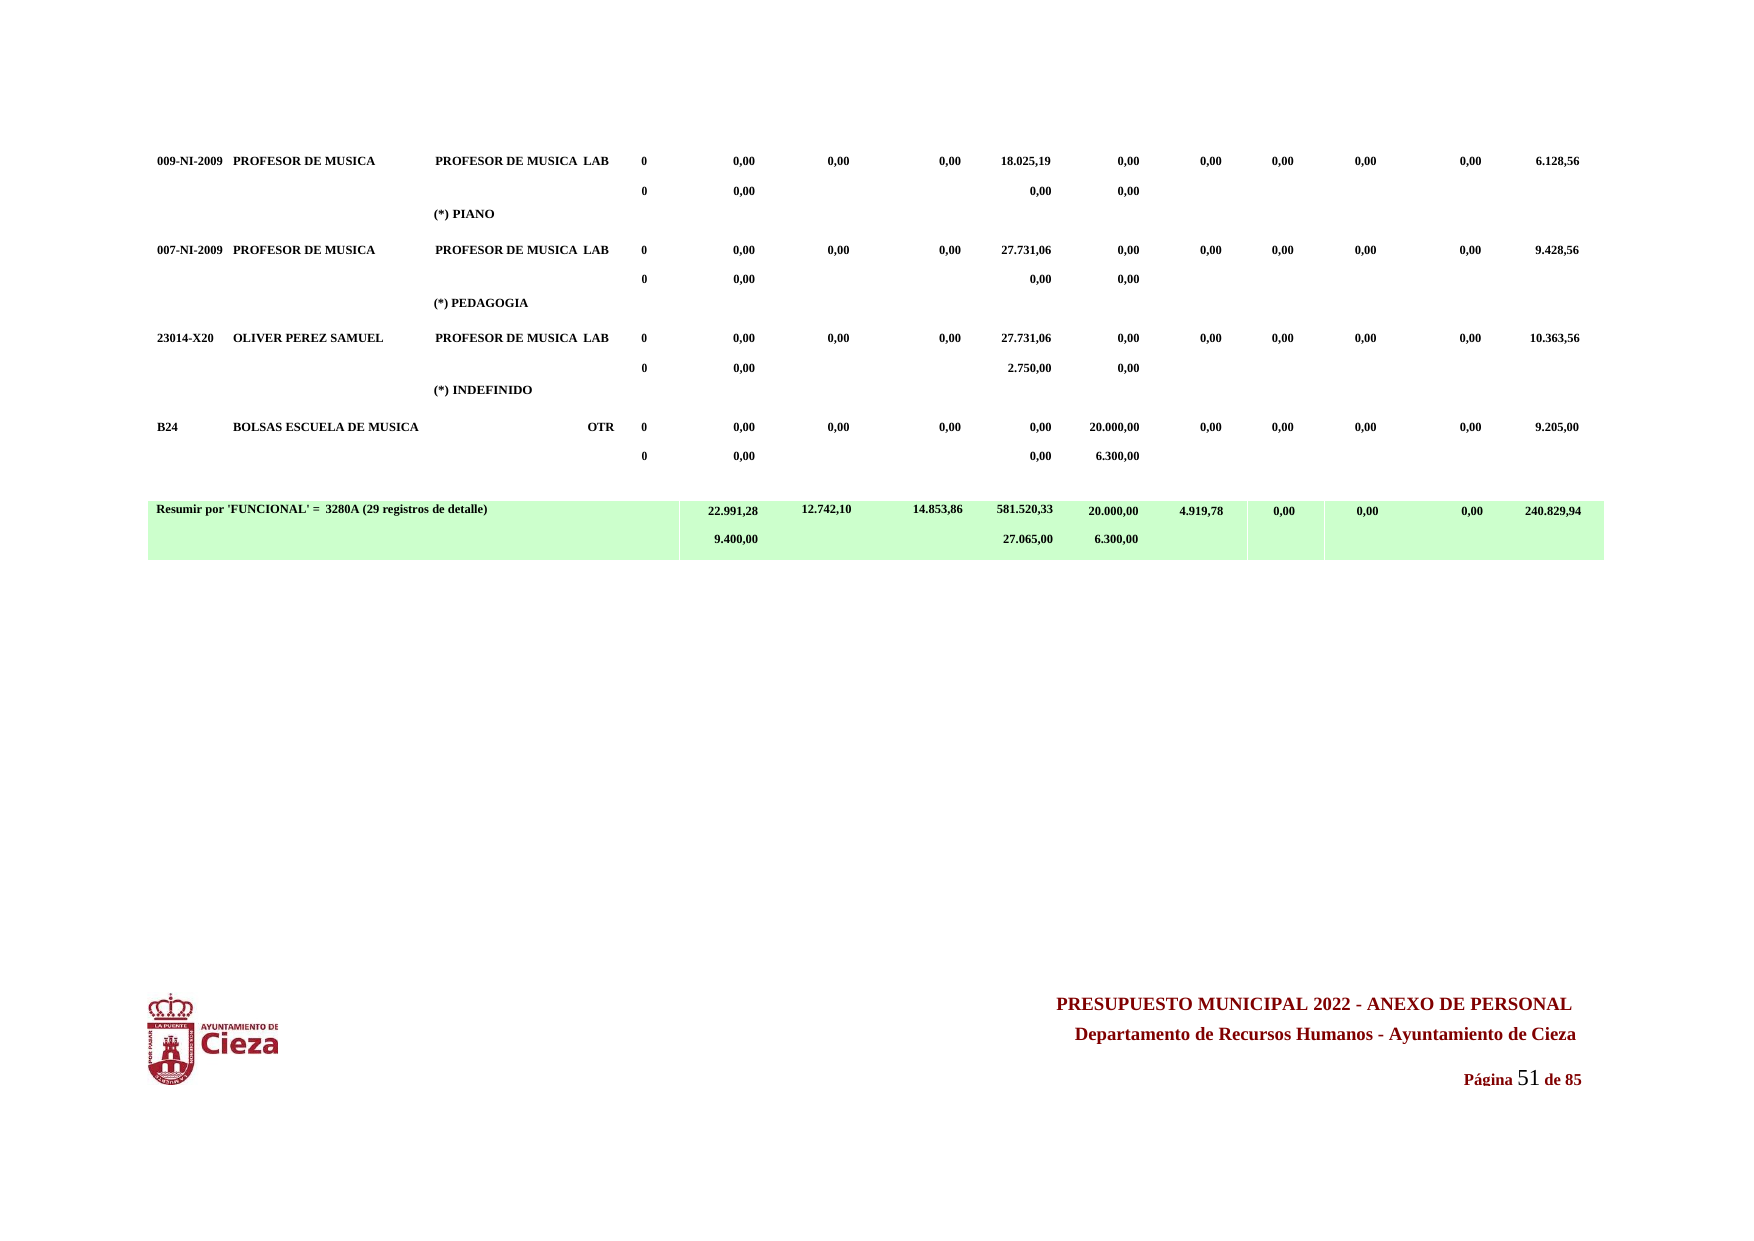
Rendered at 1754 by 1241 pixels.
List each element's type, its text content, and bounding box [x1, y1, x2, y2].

table_cell 2.750,00 [982, 354, 1072, 399]
table_cell B24 BOLSAS ESCUELA DE MUSICA OTR [148, 399, 628, 442]
table_cell [1248, 525, 1324, 560]
table_cell [1325, 177, 1419, 233]
table_header 0,00 [782, 155, 884, 177]
table_cell [782, 442, 884, 501]
table_cell PROFESOR DE MUSICA LAB [408, 321, 628, 354]
table_cell [782, 525, 884, 560]
table_cell [1325, 442, 1419, 501]
table_cell 0,00 [1072, 354, 1161, 399]
table_cell [1325, 525, 1419, 560]
table_cell 0,00 [1419, 399, 1505, 442]
table_cell [227, 177, 408, 233]
table_cell [227, 265, 408, 321]
table_cell [1505, 177, 1604, 233]
table_header 0,00 [884, 155, 982, 177]
table_cell 0 [628, 442, 679, 501]
table_cell (*) PIANO [408, 177, 628, 233]
table_cell 9.400,00 [680, 525, 782, 560]
table_cell 0,00 [1248, 233, 1324, 265]
table_cell 0,00 [1325, 501, 1419, 525]
table_header 0 [628, 155, 679, 177]
table_cell [1161, 442, 1247, 501]
table_cell [1419, 442, 1505, 501]
table_cell 0,00 [1161, 321, 1247, 354]
table_cell 0,00 [884, 399, 982, 442]
table_cell 22.991,28 [680, 501, 782, 525]
table_cell 23014-X20 [148, 321, 227, 354]
table_cell [884, 354, 982, 399]
table_cell [1248, 442, 1324, 501]
table_cell 0,00 [782, 321, 884, 354]
table_cell 0,00 [1072, 321, 1161, 354]
table_cell 0,00 [1325, 399, 1419, 442]
table_cell [782, 265, 884, 321]
table_cell 581.520,33 [982, 501, 1072, 525]
table_cell [1505, 442, 1604, 501]
table_cell 0 [628, 177, 679, 233]
table_cell [1325, 265, 1419, 321]
table_cell [1419, 177, 1505, 233]
table_cell [1505, 525, 1604, 560]
table_cell 0,00 [982, 265, 1072, 321]
table_header 0,00 [1248, 155, 1324, 177]
table_cell 0 [628, 265, 679, 321]
table_cell [148, 177, 227, 233]
table_cell 0,00 [1248, 321, 1324, 354]
table_cell 0,00 [1072, 265, 1161, 321]
table_header 18.025,19 [982, 155, 1072, 177]
table_cell OLIVER PEREZ SAMUEL [227, 321, 408, 354]
table_cell [1248, 177, 1324, 233]
table_cell 0,00 [680, 354, 782, 399]
table_cell 0,00 [982, 442, 1072, 501]
table_cell 0,00 [982, 399, 1072, 442]
table_cell 0,00 [680, 265, 782, 321]
table_cell [884, 177, 982, 233]
table_cell [884, 265, 982, 321]
table_cell 12.742,10 [782, 501, 884, 525]
table_cell 20.000,00 [1072, 501, 1161, 525]
table_cell [1161, 525, 1247, 560]
table_cell 0,00 [680, 442, 782, 501]
table_cell 0,00 [680, 177, 782, 233]
table_cell 007-NI-2009 [148, 233, 227, 265]
table_header 0,00 [1072, 155, 1161, 177]
table_cell [1325, 354, 1419, 399]
table_cell 9.205,00 [1505, 399, 1604, 442]
table_cell 0,00 [1161, 233, 1247, 265]
table_cell 0,00 [982, 177, 1072, 233]
table_cell 0 [628, 233, 679, 265]
table_cell 0,00 [1248, 501, 1324, 525]
table_cell 0 [628, 399, 679, 442]
table_cell 0,00 [782, 233, 884, 265]
table_cell 6.300,00 [1072, 525, 1161, 560]
table_cell 0,00 [782, 399, 884, 442]
table_cell 0,00 [1161, 399, 1247, 442]
table_cell 27.731,06 [982, 321, 1072, 354]
table_cell [628, 501, 679, 525]
table_cell [1161, 177, 1247, 233]
table_cell 10.363,56 [1505, 321, 1604, 354]
table_cell 0,00 [1072, 233, 1161, 265]
table_cell 240.829,94 [1505, 501, 1604, 525]
table_cell PROFESOR DE MUSICA [227, 233, 408, 265]
table_cell [884, 525, 982, 560]
table_cell [1161, 354, 1247, 399]
table_cell 0,00 [1072, 177, 1161, 233]
table_cell 6.300,00 [1072, 442, 1161, 501]
table_cell 0,00 [884, 233, 982, 265]
picture [147, 992, 279, 1085]
table_cell 0,00 [1248, 399, 1324, 442]
table_cell PROFESOR DE MUSICA LAB [408, 233, 628, 265]
table_cell [1248, 265, 1324, 321]
table_cell Resumir por 'FUNCIONAL' = 3280A (29 registros de detalle) [148, 501, 628, 525]
table_cell (*) INDEFINIDO [408, 354, 628, 399]
table_cell 9.428,56 [1505, 233, 1604, 265]
table_cell 0,00 [680, 399, 782, 442]
table_cell [148, 442, 628, 501]
table_cell [782, 354, 884, 399]
table_header 0,00 [1419, 155, 1505, 177]
table_header 009-NI-2009 [148, 155, 227, 177]
table_cell 0,00 [680, 321, 782, 354]
table_cell 27.065,00 [982, 525, 1072, 560]
table_cell [628, 525, 679, 560]
table_cell 14.853,86 [884, 501, 982, 525]
table_header PROFESOR DE MUSICA [227, 155, 408, 177]
table_cell 20.000,00 [1072, 399, 1161, 442]
table_cell 0 [628, 321, 679, 354]
table_cell 0,00 [884, 321, 982, 354]
table_header 6.128,56 [1505, 155, 1604, 177]
table_cell 0,00 [680, 233, 782, 265]
table_cell 0 [628, 354, 679, 399]
table_cell [1419, 265, 1505, 321]
table_cell [1161, 265, 1247, 321]
table_cell (*) PEDAGOGIA [408, 265, 628, 321]
table_header 0,00 [1325, 155, 1419, 177]
table_cell [1505, 265, 1604, 321]
table_cell [1419, 354, 1505, 399]
table_cell [227, 354, 408, 399]
table_cell [884, 442, 982, 501]
table_cell [782, 177, 884, 233]
table_cell [1505, 354, 1604, 399]
table_cell 4.919,78 [1161, 501, 1247, 525]
table_cell 0,00 [1419, 321, 1505, 354]
table_cell 0,00 [1419, 501, 1505, 525]
table_cell 0,00 [1419, 233, 1505, 265]
table_header 0,00 [680, 155, 782, 177]
table_header PROFESOR DE MUSICA LAB [408, 155, 628, 177]
table_cell [148, 525, 628, 560]
table_cell [1248, 354, 1324, 399]
table_cell [148, 354, 227, 399]
table_cell 0,00 [1325, 233, 1419, 265]
table_cell [1419, 525, 1505, 560]
table_cell 27.731,06 [982, 233, 1072, 265]
table_cell [148, 265, 227, 321]
table_cell 0,00 [1325, 321, 1419, 354]
table_header 0,00 [1161, 155, 1247, 177]
